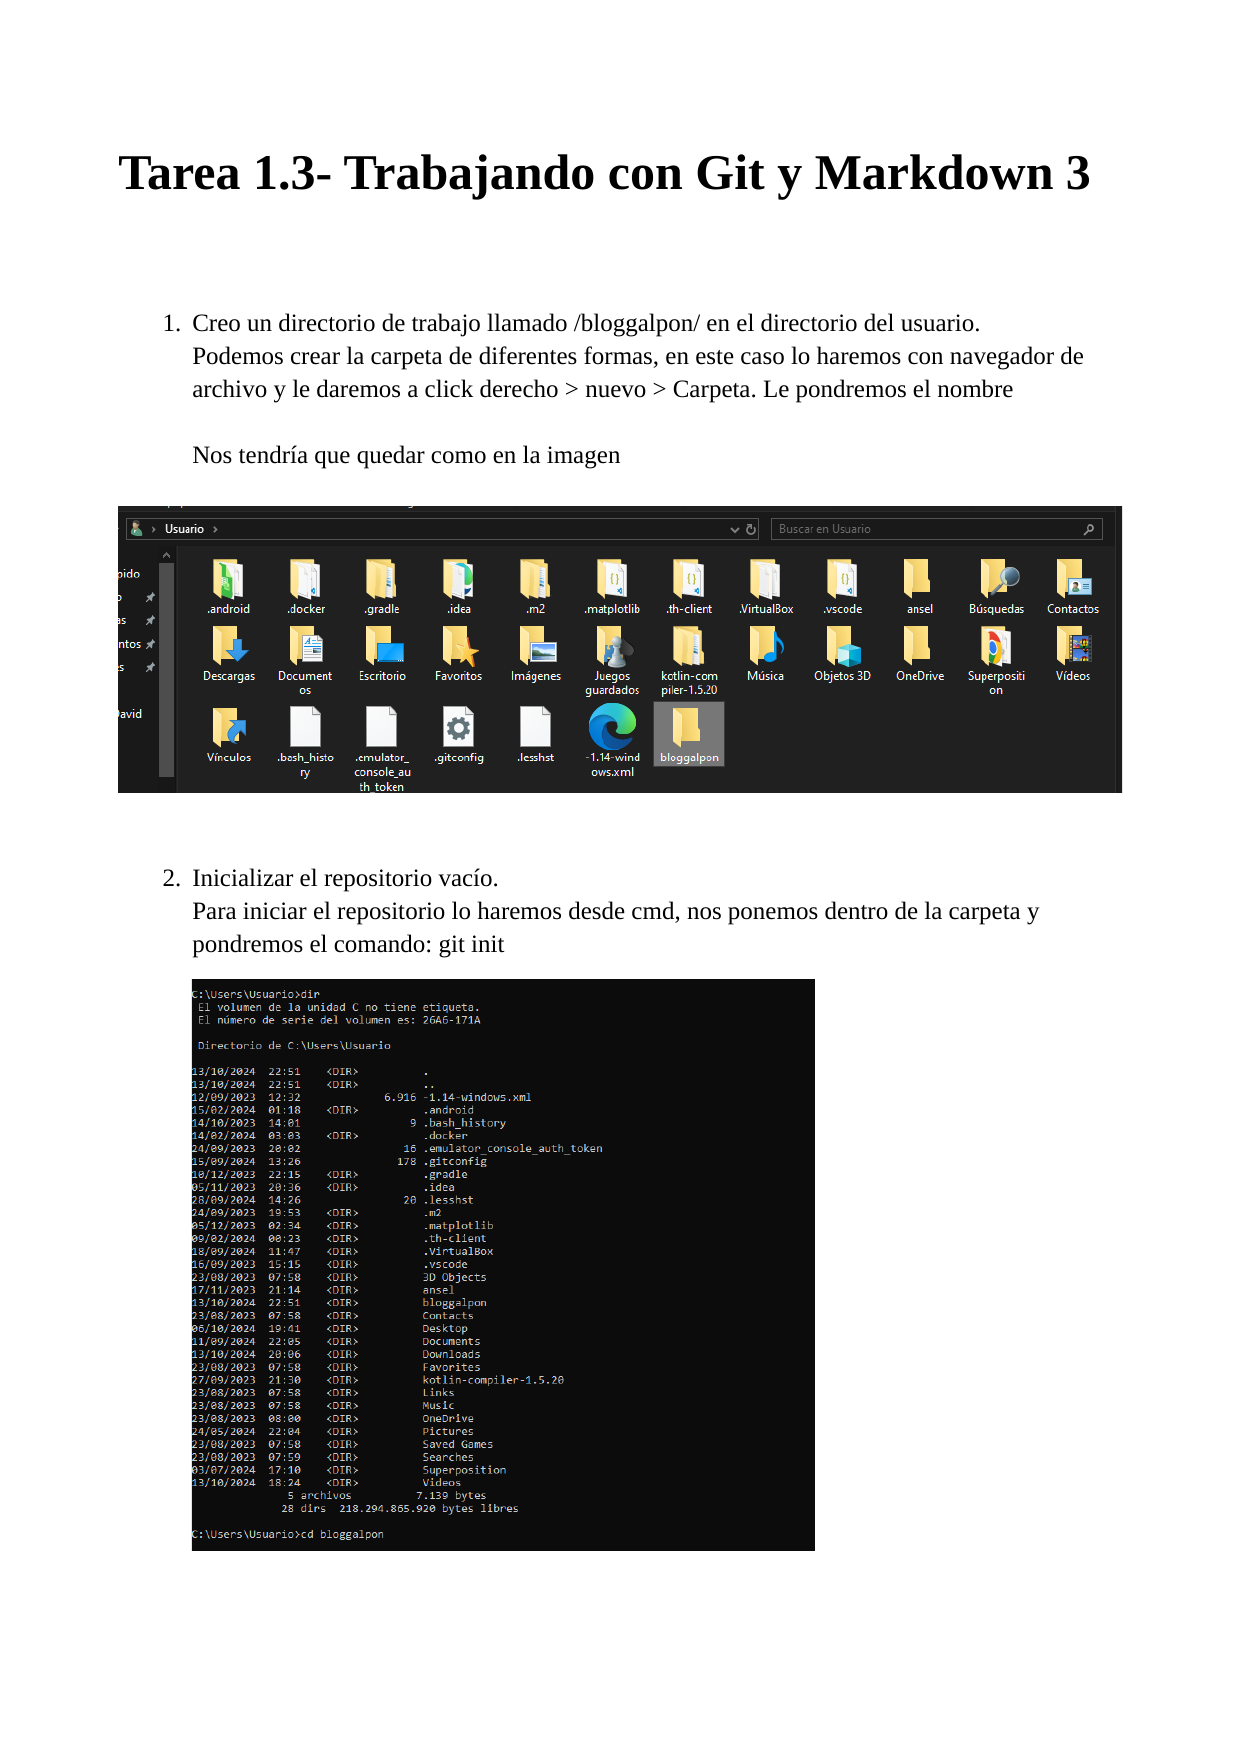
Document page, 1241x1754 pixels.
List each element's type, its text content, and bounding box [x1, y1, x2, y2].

picture [191, 979, 815, 1551]
list Inicializar el repositorio vacío. [162, 863, 1122, 892]
subtitle Tarea 1.3- Trabajando con Git y Markdown 3 [118, 143, 1122, 201]
list Para iniciar el repositorio lo haremos desde cmd, nos ponemos dentro de la carpeta y pondremos el comando: git init [162, 896, 1122, 958]
picture [118, 506, 1123, 793]
list Podemos crear la carpeta de diferentes formas, en este caso lo haremos con navegador de archivo y le daremos a click derecho > nuevo > Carpeta. Le pondremos el nombre [162, 341, 1122, 403]
text Nos tendría que quedar como en la imagen [118, 440, 1122, 469]
list Creo un directorio de trabajo llamado /bloggalpon/ en el directorio del usuario. [162, 308, 1122, 337]
